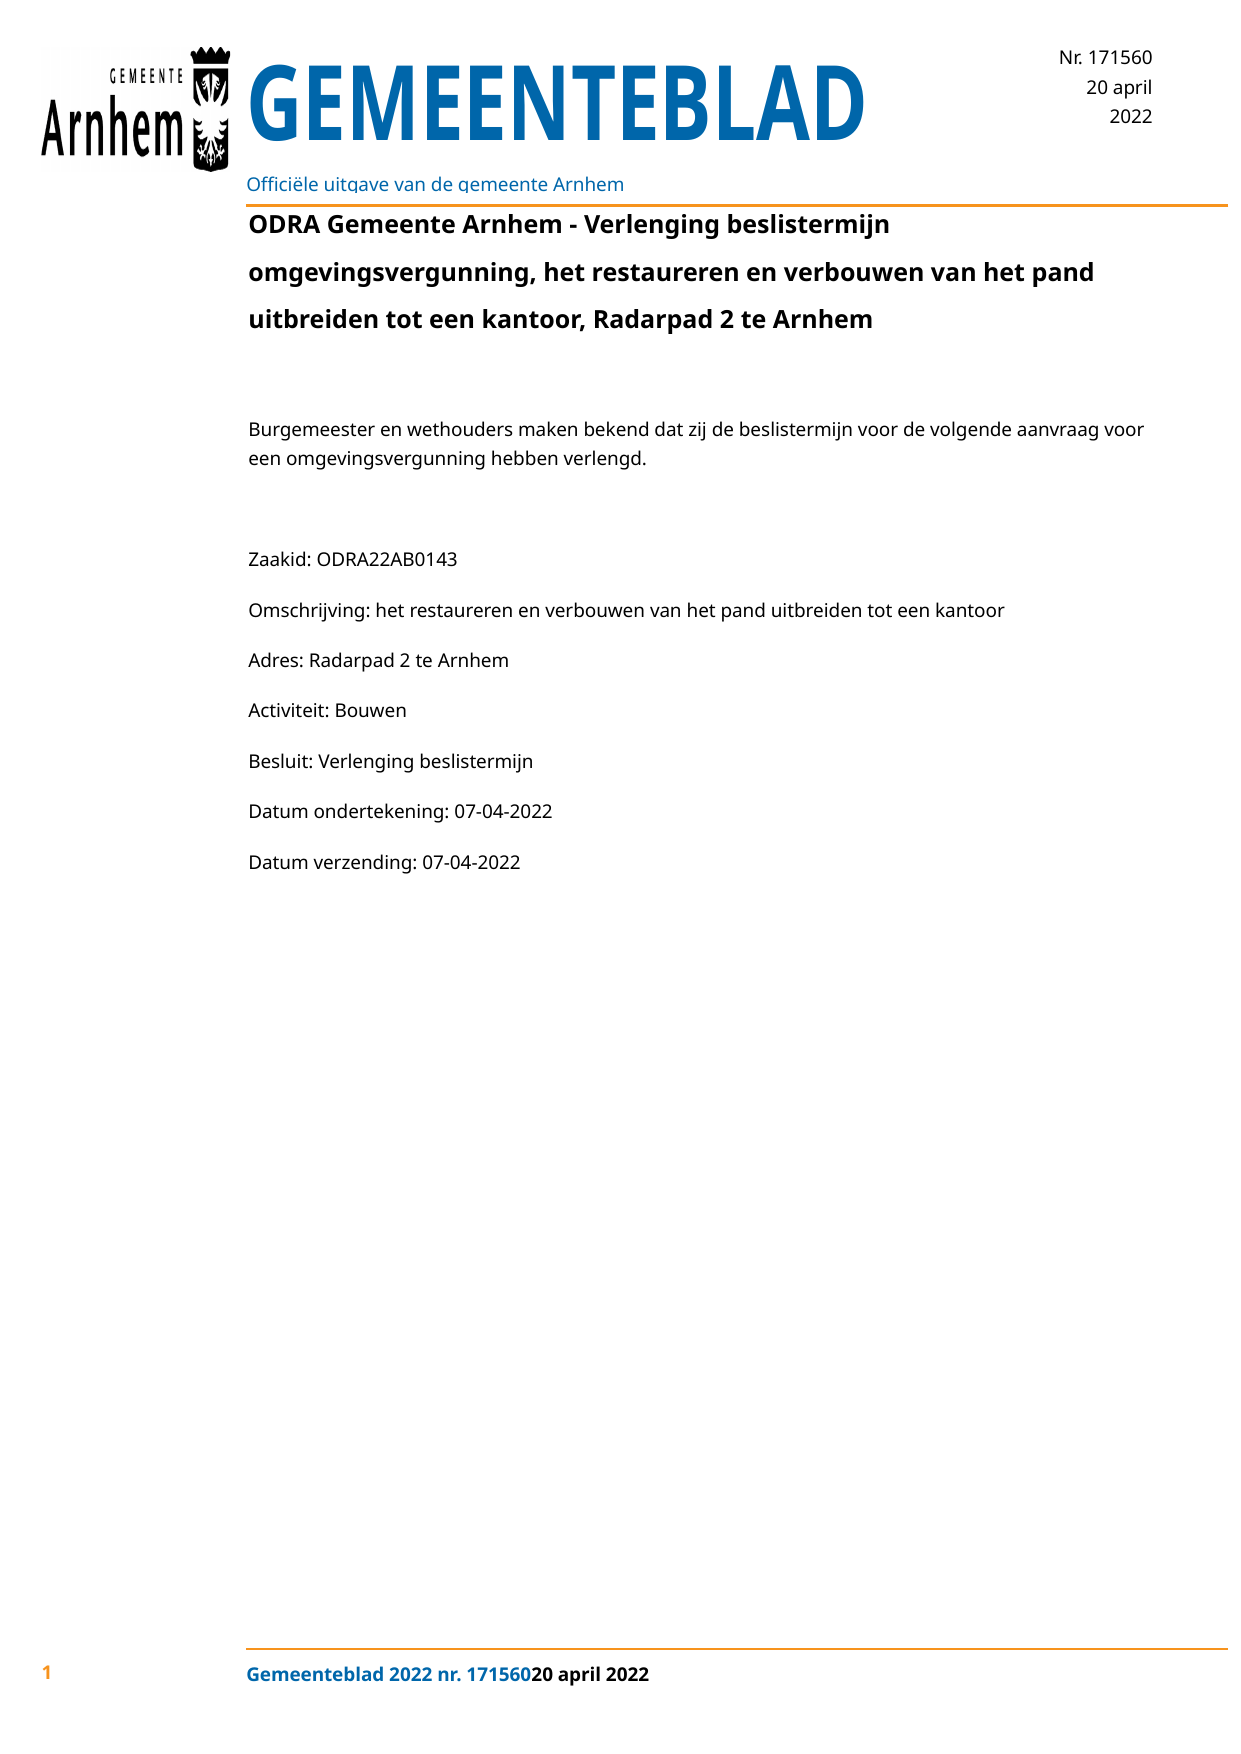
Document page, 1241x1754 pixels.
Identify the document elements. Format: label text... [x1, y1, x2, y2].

text Burgemeester en wethouders maken bekend dat zij de beslistermijn voor de volgende aanvraag voor een omgevingsvergunning hebben verlengd. [248, 416, 1152, 471]
text Omschrijving: het restaureren en verbouwen van het pand uitbreiden tot een kantoor [248, 597, 1152, 622]
text Datum verzending: 07-04-2022 [248, 849, 1152, 874]
picture [41, 47, 231, 172]
text ODRA Gemeente Arnhem - Verlenging beslistermijn omgevingsvergunning, het restaureren en verbouwen van het pand uitbreiden tot een kantoor, Radarpad 2 te Arnhem [248, 207, 1152, 336]
text Besluit: Verlenging beslistermijn [248, 748, 1152, 774]
text Activiteit: Bouwen [248, 698, 1152, 723]
text Datum ondertekening: 07-04-2022 [248, 798, 1152, 824]
text Zaakid: ODRA22AB0143 [248, 546, 1152, 572]
text Adres: Radarpad 2 te Arnhem [248, 647, 1152, 673]
